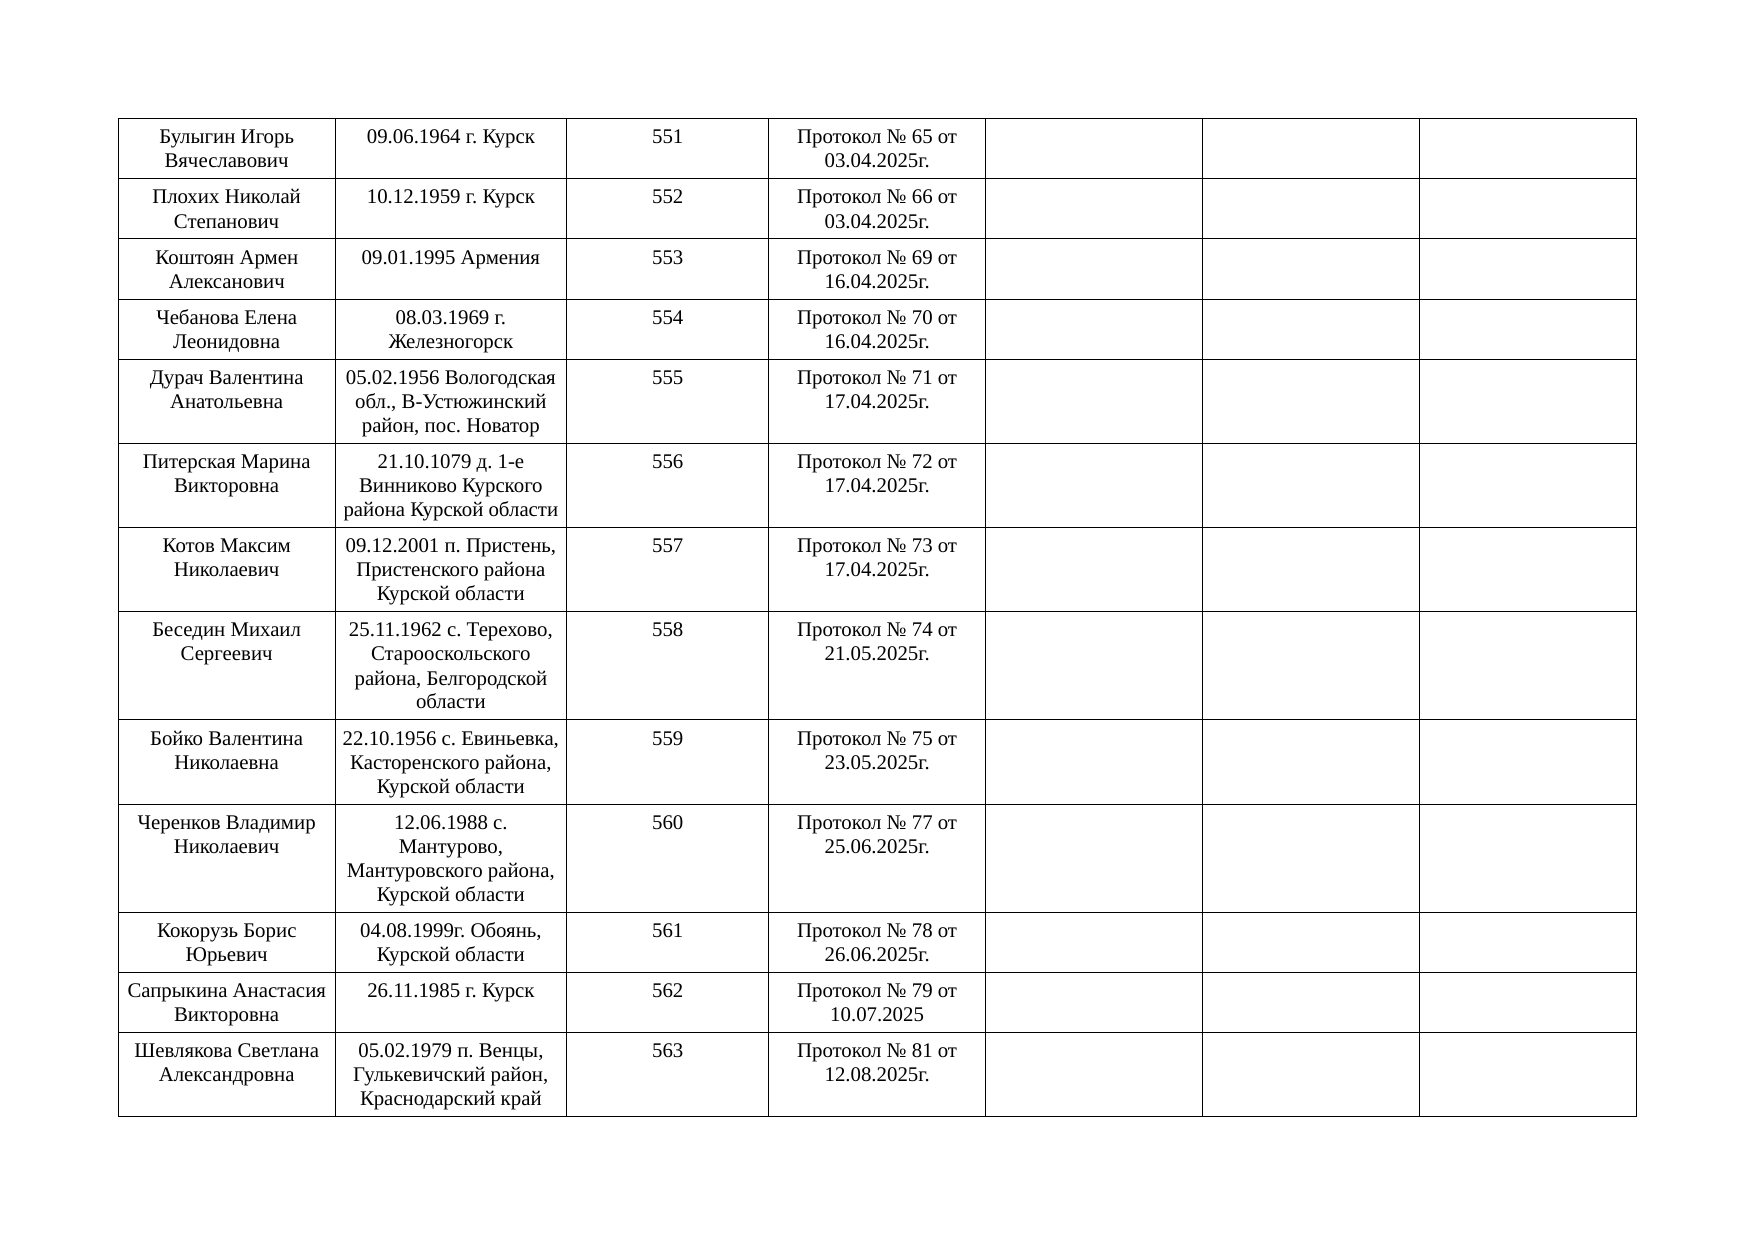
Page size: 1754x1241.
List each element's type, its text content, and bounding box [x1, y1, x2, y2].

table_cell [1203, 973, 1419, 1032]
table_cell [986, 528, 1202, 611]
table_cell Протокол № 75 от 23.05.2025г. [769, 720, 985, 803]
table_cell 04.08.1999г. Обоянь, Курской области [336, 913, 566, 972]
table_cell Протокол № 74 от 21.05.2025г. [769, 612, 985, 719]
table_cell Протокол № 70 от 16.04.2025г. [769, 300, 985, 358]
table_cell 556 [567, 444, 768, 527]
table_cell Котов Максим Николаевич [119, 528, 335, 611]
table_cell [986, 239, 1202, 298]
table_cell 559 [567, 720, 768, 803]
table_cell [1203, 300, 1419, 358]
table_cell Протокол № 71 от 17.04.2025г. [769, 360, 985, 443]
table_cell 551 [567, 119, 768, 178]
table_cell [1203, 179, 1419, 238]
table_cell 22.10.1956 с. Евиньевка, Касторенского района, Курской области [336, 720, 566, 803]
table_cell 05.02.1956 Вологодская обл., В-Устюжинский район, пос. Новатор [336, 360, 566, 443]
table_cell Протокол № 73 от 17.04.2025г. [769, 528, 985, 611]
table_cell 552 [567, 179, 768, 238]
table_cell [1203, 444, 1419, 527]
table_cell [1420, 300, 1636, 358]
table_cell 563 [567, 1033, 768, 1116]
table_cell 557 [567, 528, 768, 611]
table_cell Протокол № 81 от 12.08.2025г. [769, 1033, 985, 1116]
table_cell Коштоян Армен Алексанович [119, 239, 335, 298]
table_cell [1420, 360, 1636, 443]
table_cell [1203, 720, 1419, 803]
table_cell [1203, 913, 1419, 972]
table_cell 25.11.1962 с. Терехово, Старооскольского района, Белгородской области [336, 612, 566, 719]
table_cell [1203, 612, 1419, 719]
table_cell [986, 119, 1202, 178]
table_cell [986, 300, 1202, 358]
table_cell Протокол № 69 от 16.04.2025г. [769, 239, 985, 298]
table_cell Протокол № 66 от 03.04.2025г. [769, 179, 985, 238]
table_cell [986, 360, 1202, 443]
table_cell Протокол № 79 от 10.07.2025 [769, 973, 985, 1032]
table_cell [1420, 528, 1636, 611]
table_cell 560 [567, 805, 768, 912]
table_cell [1420, 179, 1636, 238]
table_cell [1420, 612, 1636, 719]
table_cell 554 [567, 300, 768, 358]
table_cell Сапрыкина Анастасия Викторовна [119, 973, 335, 1032]
table_cell [1203, 528, 1419, 611]
table_cell 558 [567, 612, 768, 719]
table_cell [1420, 239, 1636, 298]
table_cell 561 [567, 913, 768, 972]
table_cell Протокол № 77 от 25.06.2025г. [769, 805, 985, 912]
table_cell Дурач Валентина Анатольевна [119, 360, 335, 443]
table_cell Плохих Николай Степанович [119, 179, 335, 238]
table_cell [1203, 1033, 1419, 1116]
table_cell 21.10.1079 д. 1-е Винниково Курского района Курской области [336, 444, 566, 527]
table_cell Кокорузь Борис Юрьевич [119, 913, 335, 972]
table_cell [1420, 119, 1636, 178]
table_cell [1203, 239, 1419, 298]
table_cell 09.06.1964 г. Курск [336, 119, 566, 178]
table_cell Черенков Владимир Николаевич [119, 805, 335, 912]
table_cell 562 [567, 973, 768, 1032]
table_cell [1203, 119, 1419, 178]
table_cell [1420, 913, 1636, 972]
table_cell [1420, 720, 1636, 803]
table_cell 555 [567, 360, 768, 443]
table_cell Шевлякова Светлана Александровна [119, 1033, 335, 1116]
table_cell [986, 973, 1202, 1032]
table_cell Протокол № 78 от 26.06.2025г. [769, 913, 985, 972]
table_cell 09.12.2001 п. Пристень, Пристенского района Курской области [336, 528, 566, 611]
table_cell [986, 805, 1202, 912]
table_cell Питерская Марина Викторовна [119, 444, 335, 527]
table_cell 26.11.1985 г. Курск [336, 973, 566, 1032]
table_cell 08.03.1969 г. Железногорск [336, 300, 566, 358]
table_cell [986, 444, 1202, 527]
table_cell Протокол № 72 от 17.04.2025г. [769, 444, 985, 527]
table_cell 553 [567, 239, 768, 298]
table_cell [1203, 360, 1419, 443]
table_cell 10.12.1959 г. Курск [336, 179, 566, 238]
table_cell [1420, 1033, 1636, 1116]
table_cell Бойко Валентина Николаевна [119, 720, 335, 803]
table_cell 09.01.1995 Армения [336, 239, 566, 298]
table_cell [986, 179, 1202, 238]
table_cell Булыгин Игорь Вячеславович [119, 119, 335, 178]
table_cell Беседин Михаил Сергеевич [119, 612, 335, 719]
table_cell 12.06.1988 с. Мантурово, Мантуровского района, Курской области [336, 805, 566, 912]
table_cell [1203, 805, 1419, 912]
table_cell Чебанова Елена Леонидовна [119, 300, 335, 358]
table_cell [986, 913, 1202, 972]
table_cell [986, 612, 1202, 719]
table_cell 05.02.1979 п. Венцы, Гулькевичский район, Краснодарский край [336, 1033, 566, 1116]
table_cell [986, 1033, 1202, 1116]
table_cell [986, 720, 1202, 803]
table_cell Протокол № 65 от 03.04.2025г. [769, 119, 985, 178]
table_cell [1420, 973, 1636, 1032]
table_cell [1420, 444, 1636, 527]
table_cell [1420, 805, 1636, 912]
